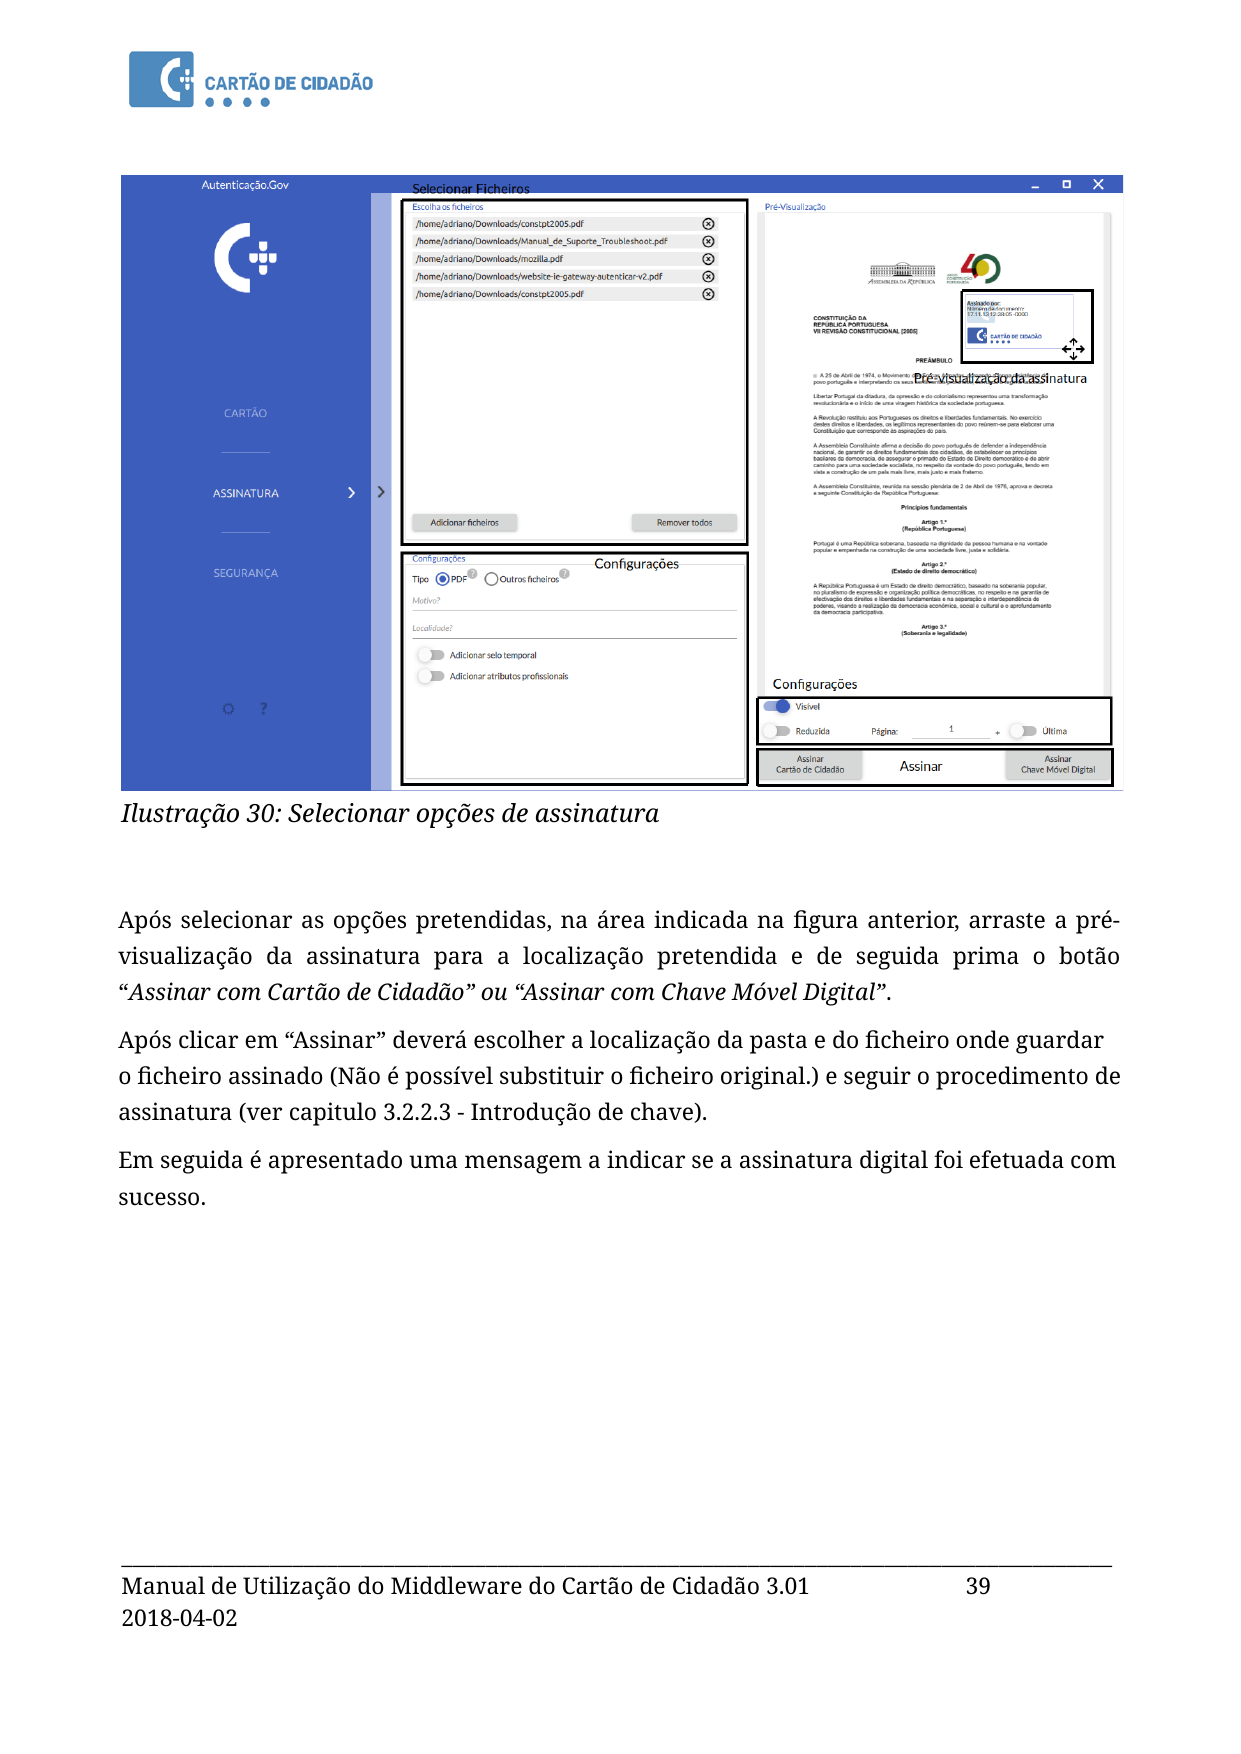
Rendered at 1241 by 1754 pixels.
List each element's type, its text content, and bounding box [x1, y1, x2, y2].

picture [121, 175, 1124, 791]
list Após selecionar as opções pretendidas, na área indicada na figura anterior, arraste a pré-visualização da assinatura para a localização pretendida e de seguida prima o botão “Assinar com Cartão de Cidadão” ou “Assinar com Chave Móvel Digital”. [118, 904, 1122, 1007]
list Em seguida é apresentado uma mensagem a indicar se a assinatura digital foi efetuada com sucesso. [41, 1144, 1122, 1212]
picture [127, 45, 420, 115]
list Após clicar em “Assinar” deverá escolher a localização da pasta e do ficheiro onde guardar o ficheiro assinado (Não é possível substituir o ficheiro original.) e seguir o procedimento de assinatura (ver capitulo 3.2.2.3 - Introdução de chave). [41, 1024, 1122, 1127]
text Ilustração 30: Selecionar opções de assinatura [121, 791, 1119, 830]
